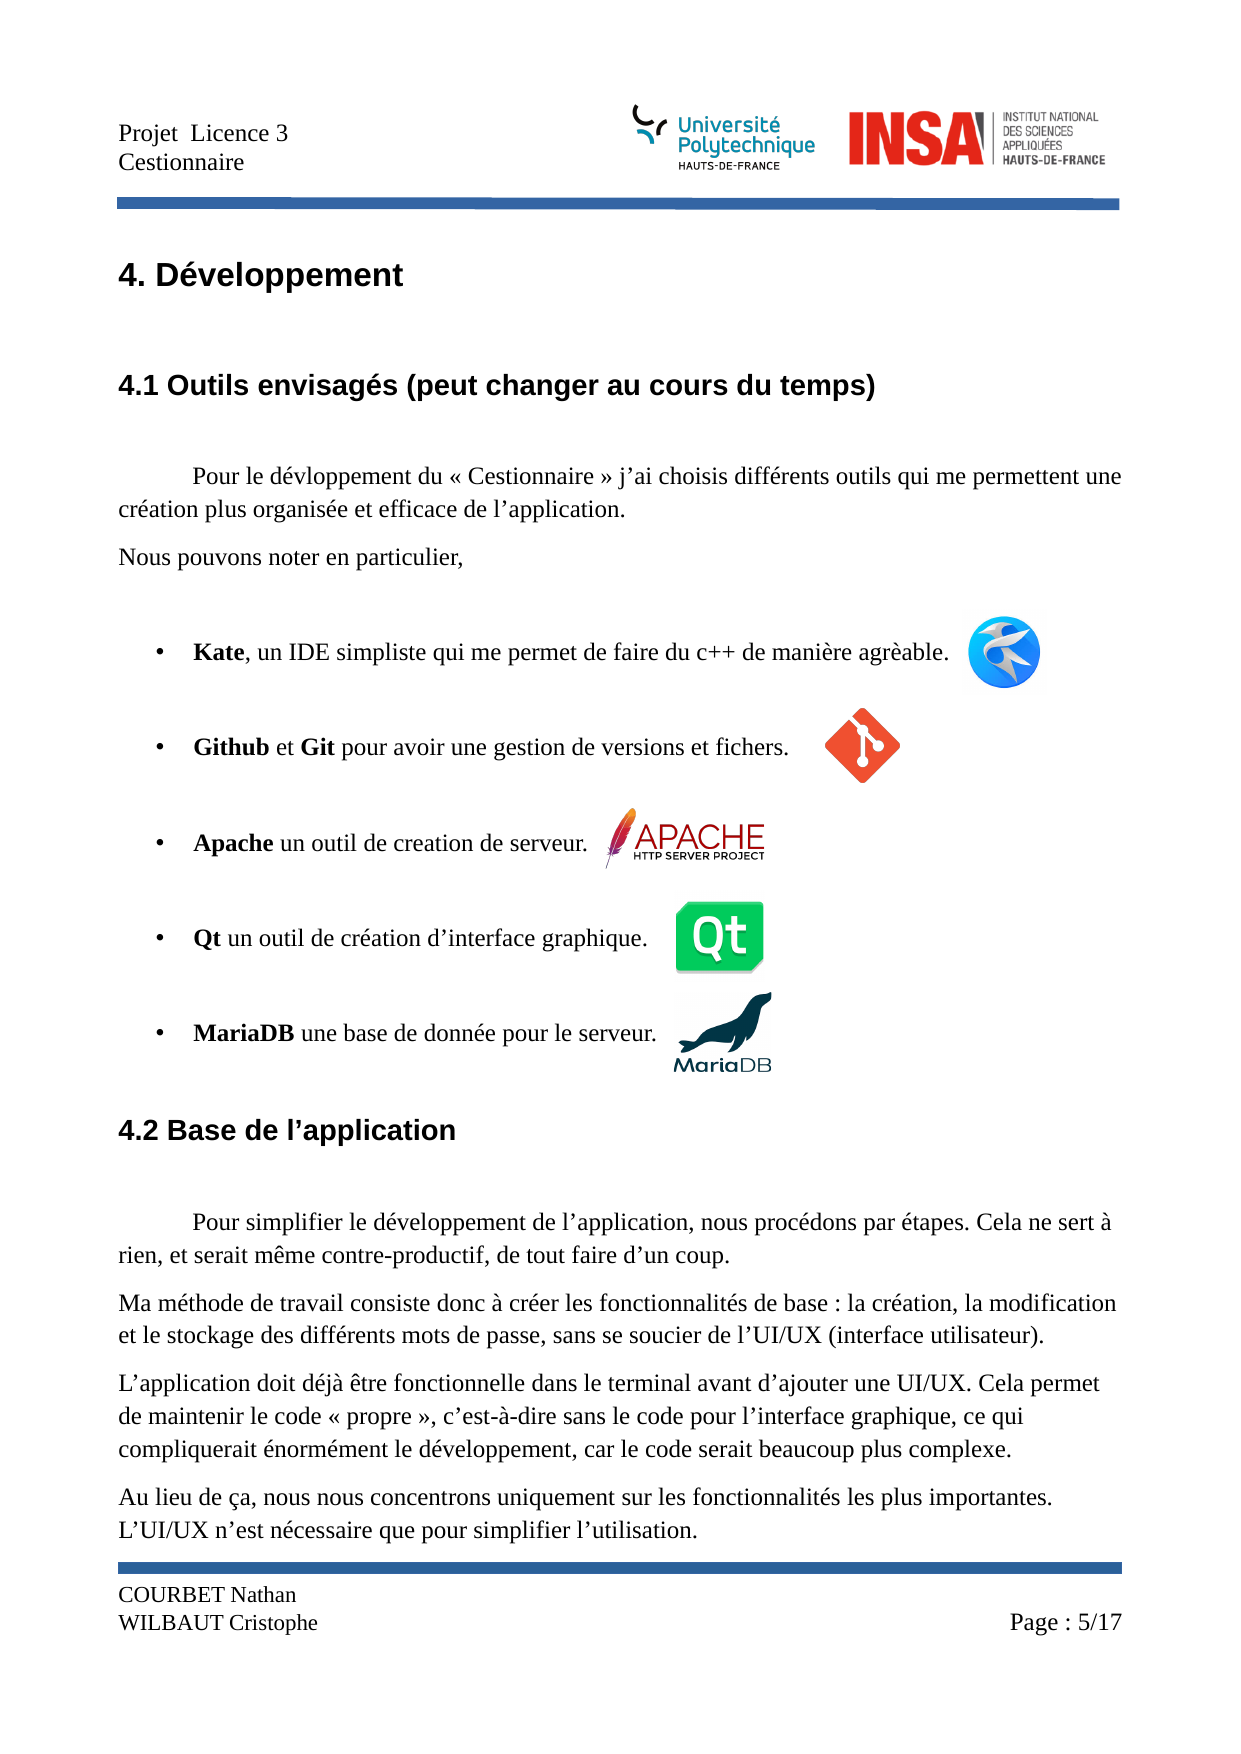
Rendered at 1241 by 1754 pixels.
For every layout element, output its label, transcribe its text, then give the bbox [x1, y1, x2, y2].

subtitle 4. Développement [118, 255, 1122, 293]
text L’application doit déjà être fonctionnelle dans le terminal avant d’ajouter une UI/UX. Cela permet de maintenir le code « propre », c’est-à-dire sans le code pour l’interface graphique, ce qui compliquerait énormément le développement, car le code serait beaucoup plus complexe. [118, 1368, 1122, 1463]
list [766, 923, 1122, 952]
text Pour simplifier le développement de l’application, nous procédons par étapes. Cela ne sert à rien, et serait même contre-productif, de tout faire d’un coup. [118, 1207, 1122, 1269]
list [902, 732, 1122, 761]
subtitle 4.2 Base de l’application [118, 1113, 1122, 1147]
picture [673, 992, 772, 1072]
picture [686, 1064, 691, 1072]
list [1047, 637, 1122, 666]
text Nous pouvons noter en particulier, [118, 542, 1122, 571]
list Qt un outil de création d’interface graphique. [156, 923, 673, 952]
text Ma méthode de travail consiste donc à créer les fonctionnalités de base : la création, la modification et le stockage des différents mots de passe, sans se soucier de l’UI/UX (interface utilisateur). [118, 1288, 1122, 1349]
list Kate, un IDE simpliste qui me permet de faire du c++ de manière agrèable. [156, 637, 962, 666]
list Github et Git pour avoir une gestion de versions et fichers. [156, 732, 823, 761]
picture [962, 609, 1047, 695]
picture [622, 94, 825, 181]
picture [832, 96, 1113, 180]
list Apache un outil de creation de serveur. [156, 828, 605, 856]
text Pour le dévloppement du « Cestionnaire » j’ai choisis différents outils qui me permettent une création plus organisée et efficace de l’application. [118, 461, 1122, 523]
picture [823, 706, 902, 785]
subtitle 4.1 Outils envisagés (peut changer au cours du temps) [118, 368, 1122, 401]
list [765, 828, 1122, 856]
picture [605, 808, 765, 869]
text Au lieu de ça, nous nous concentrons uniquement sur les fonctionnalités les plus importantes. L’UI/UX n’est nécessaire que pour simplifier l’utilisation. [118, 1482, 1122, 1544]
list MariaDB une base de donnée pour le serveur. [156, 1018, 1122, 1080]
picture [729, 1064, 734, 1072]
picture [699, 1064, 705, 1072]
picture [673, 890, 766, 982]
